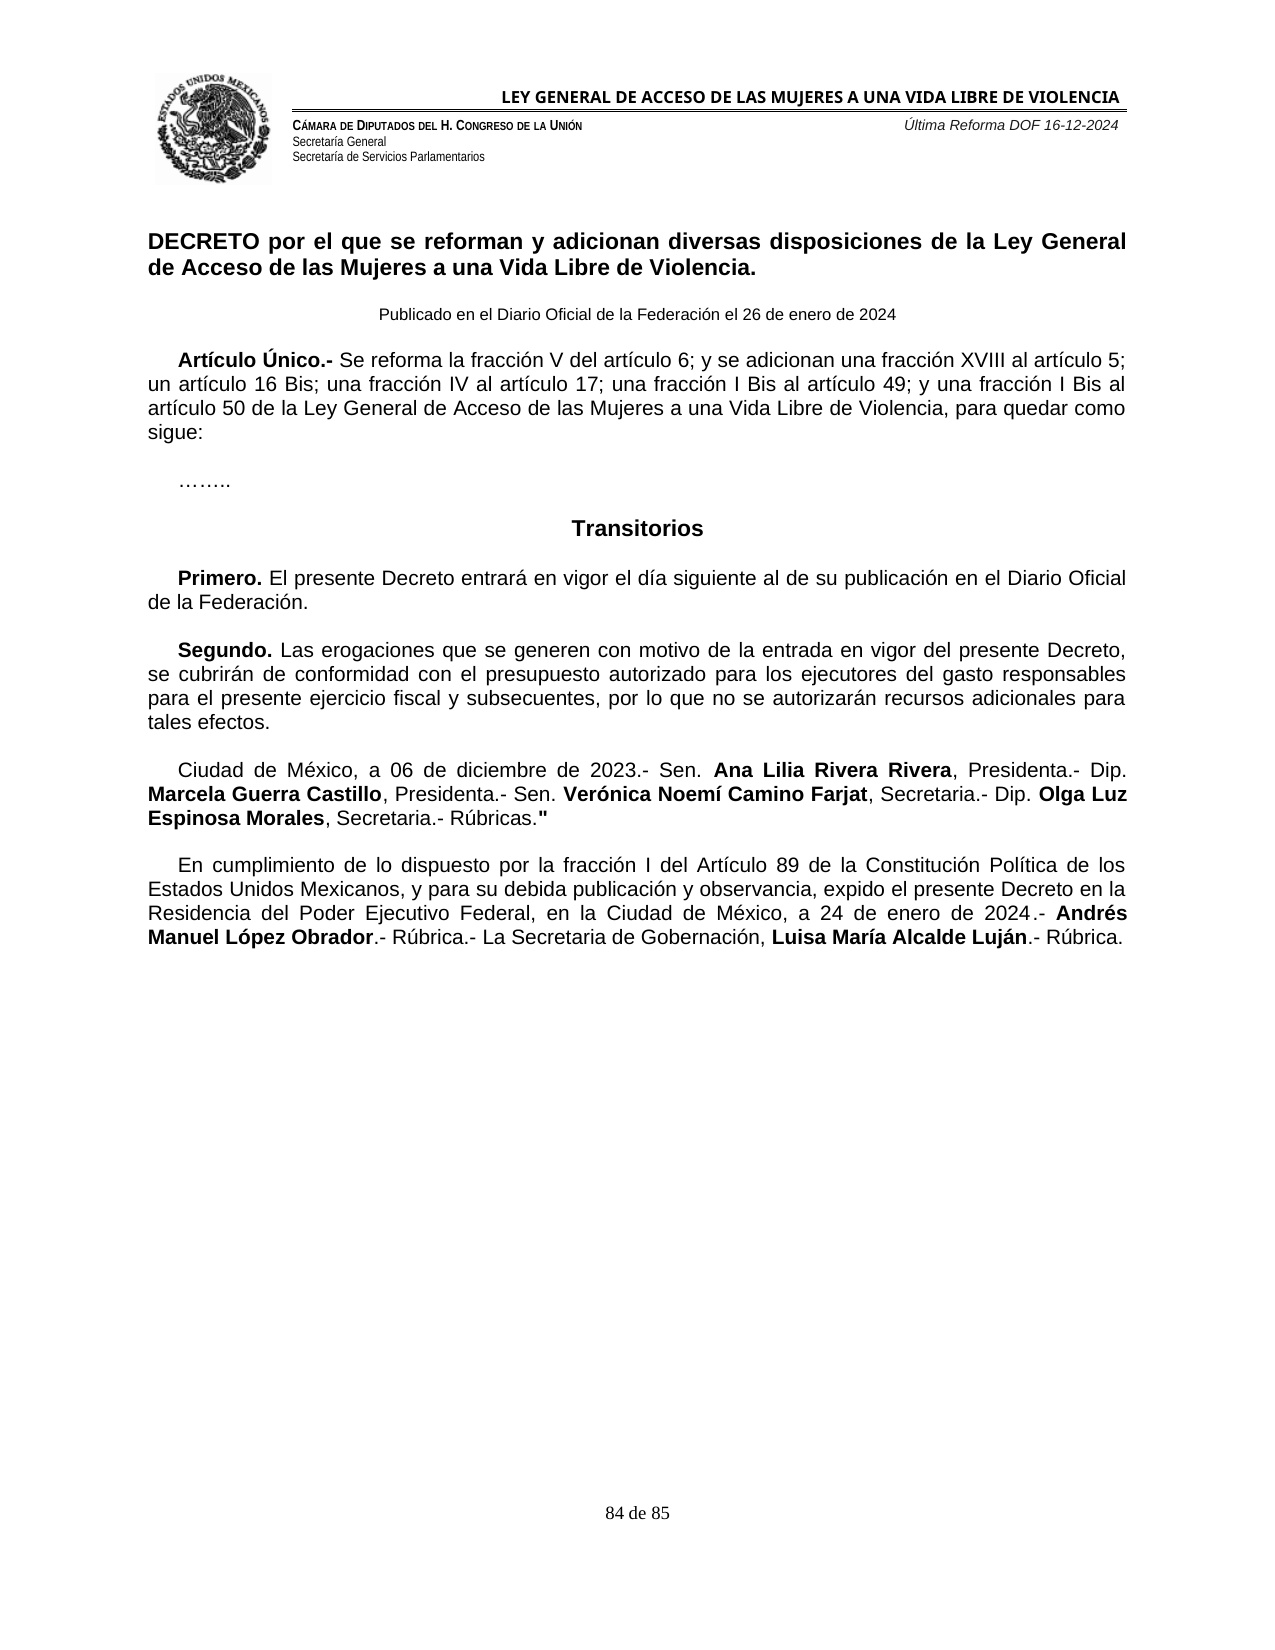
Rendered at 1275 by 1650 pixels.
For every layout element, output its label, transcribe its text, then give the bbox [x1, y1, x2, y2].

text Publicado en el Diario Oficial de la Federación el 26 de enero de 2024 [148, 304, 1127, 324]
text En cumplimiento de lo dispuesto por la fracción I del Artículo 89 de la Constitución Política de los Estados Unidos Mexicanos, y para su debida publicación y observancia, expido el presente Decreto en la Residencia del Poder Ejecutivo Federal, en la Ciudad de México, a 24 de enero de 2024.- Andrés Manuel López Obrador.- Rúbrica.- La Secretaria de Gobernación, Luisa María Alcalde Luján.- Rúbrica. [148, 853, 1127, 949]
text …….. [148, 467, 1127, 491]
text DECRETO por el que se reforman y adicionan diversas disposiciones de la Ley General de Acceso de las Mujeres a una Vida Libre de Violencia. [148, 228, 1127, 281]
text Primero. El presente Decreto entrará en vigor el día siguiente al de su publicación en el Diario Oficial de la Federación. [148, 566, 1127, 614]
text Segundo. Las erogaciones que se generen con motivo de la entrada en vigor del presente Decreto, se cubrirán de conformidad con el presupuesto autorizado para los ejecutores del gasto responsables para el presente ejercicio fiscal y subsecuentes, por lo que no se autorizarán recursos adicionales para tales efectos. [148, 638, 1127, 733]
text Ciudad de México, a 06 de diciembre de 2023.- Sen. Ana Lilia Rivera Rivera, Presidenta.- Dip. Marcela Guerra Castillo, Presidenta.- Sen. Verónica Noemí Camino Farjat, Secretaria.- Dip. Olga Luz Espinosa Morales, Secretaria.- Rúbricas." [148, 757, 1127, 829]
text Artículo Único.- Se reforma la fracción V del artículo 6; y se adicionan una fracción XVIII al artículo 5; un artículo 16 Bis; una fracción IV al artículo 17; una fracción I Bis al artículo 49; y una fracción I Bis al artículo 50 de la Ley General de Acceso de las Mujeres a una Vida Libre de Violencia, para quedar como sigue: [148, 348, 1127, 443]
text Transitorios [148, 515, 1127, 542]
